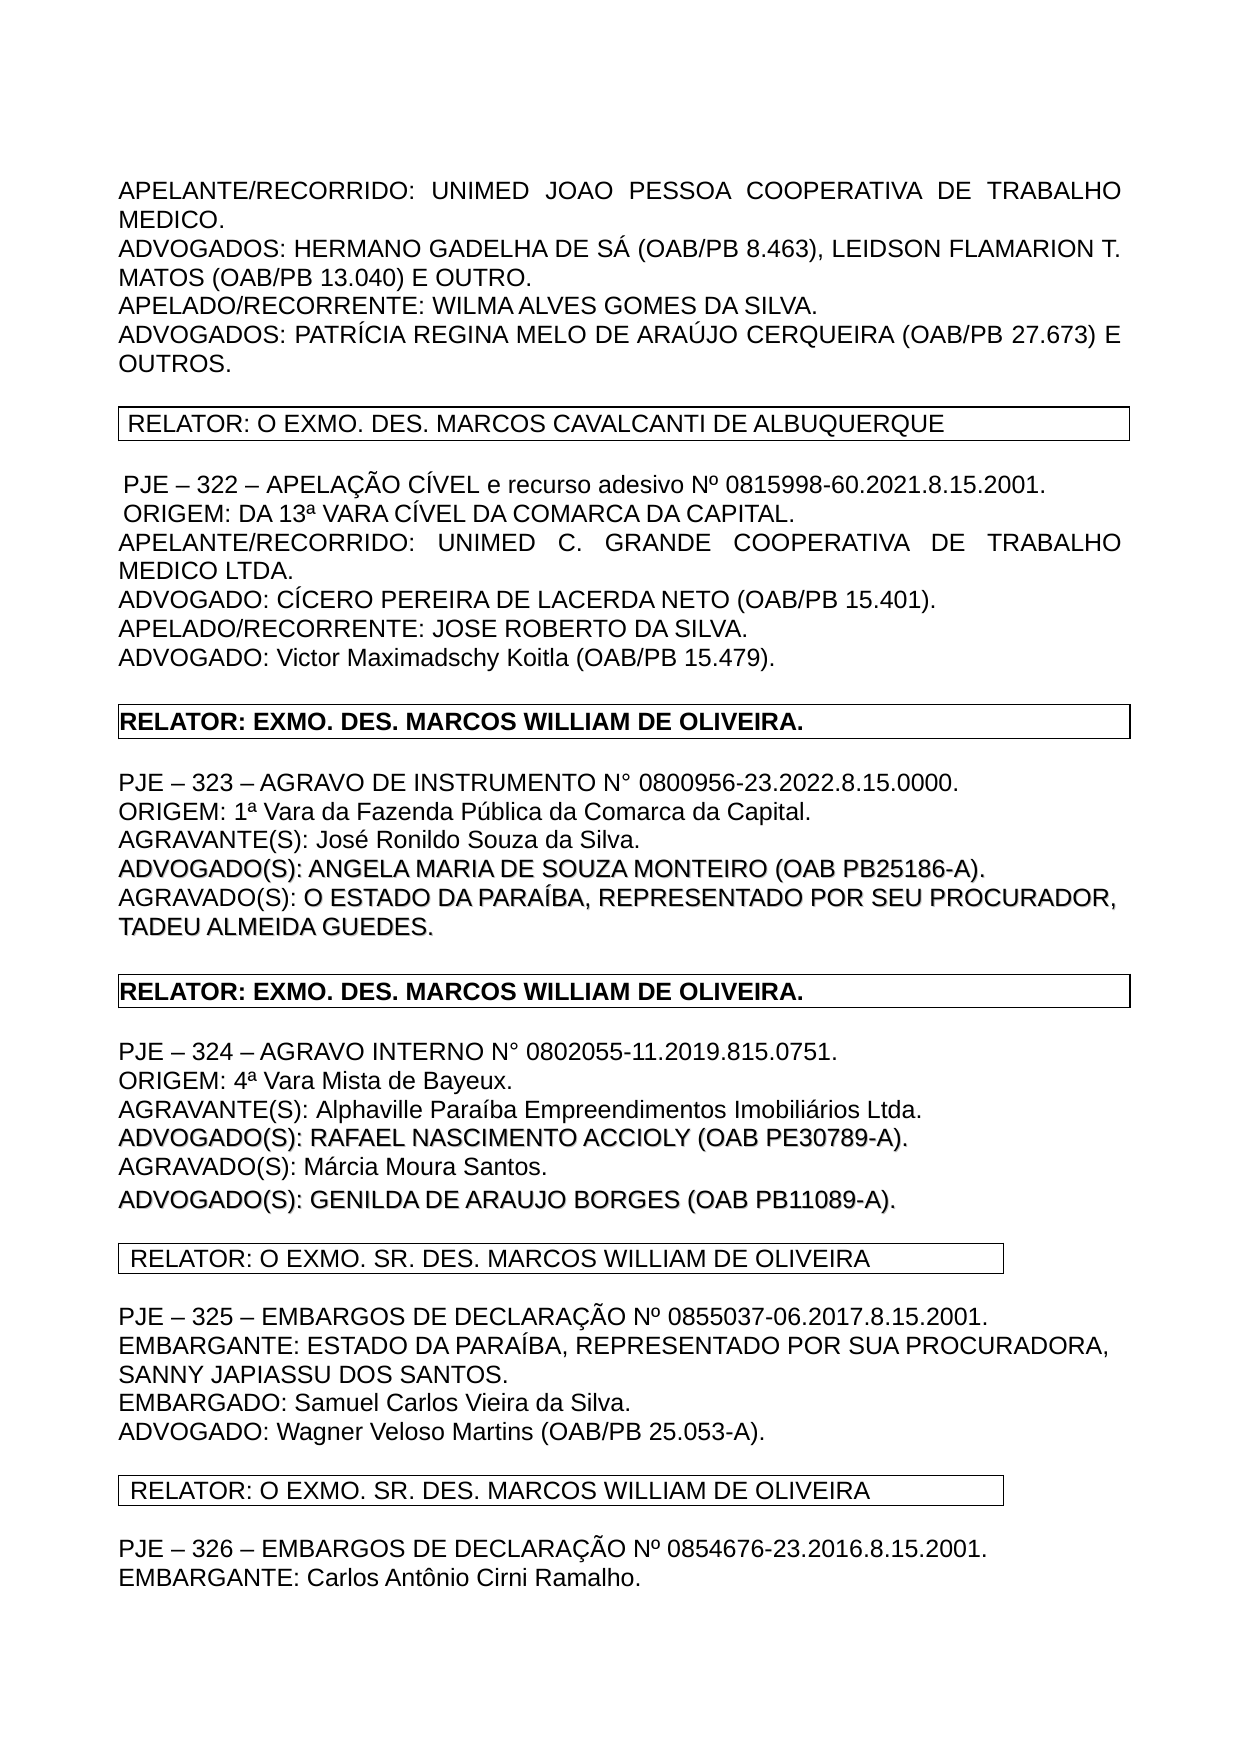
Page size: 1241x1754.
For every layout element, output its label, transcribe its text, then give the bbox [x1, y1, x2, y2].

text APELANTE/RECORRIDO: UNIMED C. GRANDE COOPERATIVA DE TRABALHO MEDICO LTDA. [118, 528, 1122, 585]
table_header RELATOR: O EXMO. SR. DES. MARCOS WILLIAM DE OLIVEIRA [119, 1244, 1003, 1272]
text EMBARGADO: Samuel Carlos Vieira da Silva. [118, 1388, 1122, 1417]
text AGRAVADO(S): O ESTADO DA PARAÍBA, REPRESENTADO POR SEU PROCURADOR, TADEU ALMEIDA GUEDES. [118, 883, 1122, 941]
text ORIGEM: DA 13ª VARA CÍVEL DA COMARCA DA CAPITAL. [123, 499, 1122, 528]
text APELADO/RECORRENTE: JOSE ROBERTO DA SILVA. [118, 614, 1122, 643]
text ADVOGADO(S): ANGELA MARIA DE SOUZA MONTEIRO (OAB PB25186-A). [118, 854, 1122, 883]
text PJE – 322 – APELAÇÃO CÍVEL e recurso adesivo Nº 0815998-60.2021.8.15.2001. [123, 470, 1122, 499]
text PJE – 324 – AGRAVO INTERNO N° 0802055-11.2019.815.0751. [118, 1037, 1122, 1066]
text ADVOGADO: CÍCERO PEREIRA DE LACERDA NETO (OAB/PB 15.401). [118, 585, 1122, 614]
text ADVOGADO: Victor Maximadschy Koitla (OAB/PB 15.479). [118, 643, 1122, 671]
text PJE – 325 – EMBARGOS DE DECLARAÇÃO Nº 0855037-06.2017.8.15.2001. [118, 1302, 1122, 1331]
text ADVOGADO(S): RAFAEL NASCIMENTO ACCIOLY (OAB PE30789-A). [118, 1123, 1122, 1152]
text ADVOGADOS: PATRÍCIA REGINA MELO DE ARAÚJO CERQUEIRA (OAB/PB 27.673) E OUTROS. [118, 320, 1122, 378]
text AGRAVANTE(S): José Ronildo Souza da Silva. [118, 826, 1122, 854]
text EMBARGANTE: Carlos Antônio Cirni Ramalho. [118, 1563, 1122, 1592]
text AGRAVADO(S): Márcia Moura Santos. [118, 1152, 1122, 1181]
text ORIGEM: 4ª Vara Mista de Bayeux. [118, 1066, 1122, 1095]
text APELANTE/RECORRIDO: UNIMED JOAO PESSOA COOPERATIVA DE TRABALHO MEDICO. [118, 176, 1122, 234]
text EMBARGANTE: ESTADO DA PARAÍBA, REPRESENTADO POR SUA PROCURADORA, SANNY JAPIASSU DOS SANTOS. [118, 1331, 1122, 1388]
text PJE – 326 – EMBARGOS DE DECLARAÇÃO Nº 0854676-23.2016.8.15.2001. [118, 1534, 1122, 1563]
text APELADO/RECORRENTE: WILMA ALVES GOMES DA SILVA. [118, 291, 1122, 320]
text PJE – 323 – AGRAVO DE INSTRUMENTO N° 0800956-23.2022.8.15.0000. [118, 768, 1122, 797]
text ADVOGADO(S): GENILDA DE ARAUJO BORGES (OAB PB11089-A). [118, 1185, 1131, 1214]
text RELATOR: EXMO. DES. MARCOS WILLIAM DE OLIVEIRA. [119, 705, 1129, 738]
text ADVOGADOS: HERMANO GADELHA DE SÁ (OAB/PB 8.463), LEIDSON FLAMARION T. MATOS (OAB/PB 13.040) E OUTRO. [118, 234, 1122, 291]
text RELATOR: EXMO. DES. MARCOS WILLIAM DE OLIVEIRA. [119, 975, 1129, 1007]
text AGRAVANTE(S): Alphaville Paraíba Empreendimentos Imobiliários Ltda. [118, 1095, 1122, 1123]
text RELATOR: O EXMO. DES. MARCOS CAVALCANTI DE ALBUQUERQUE [119, 408, 1129, 440]
table_header RELATOR: O EXMO. SR. DES. MARCOS WILLIAM DE OLIVEIRA [119, 1476, 1003, 1504]
text ORIGEM: 1ª Vara da Fazenda Pública da Comarca da Capital. [118, 797, 1122, 826]
text ADVOGADO: Wagner Veloso Martins (OAB/PB 25.053-A). [118, 1417, 1122, 1446]
